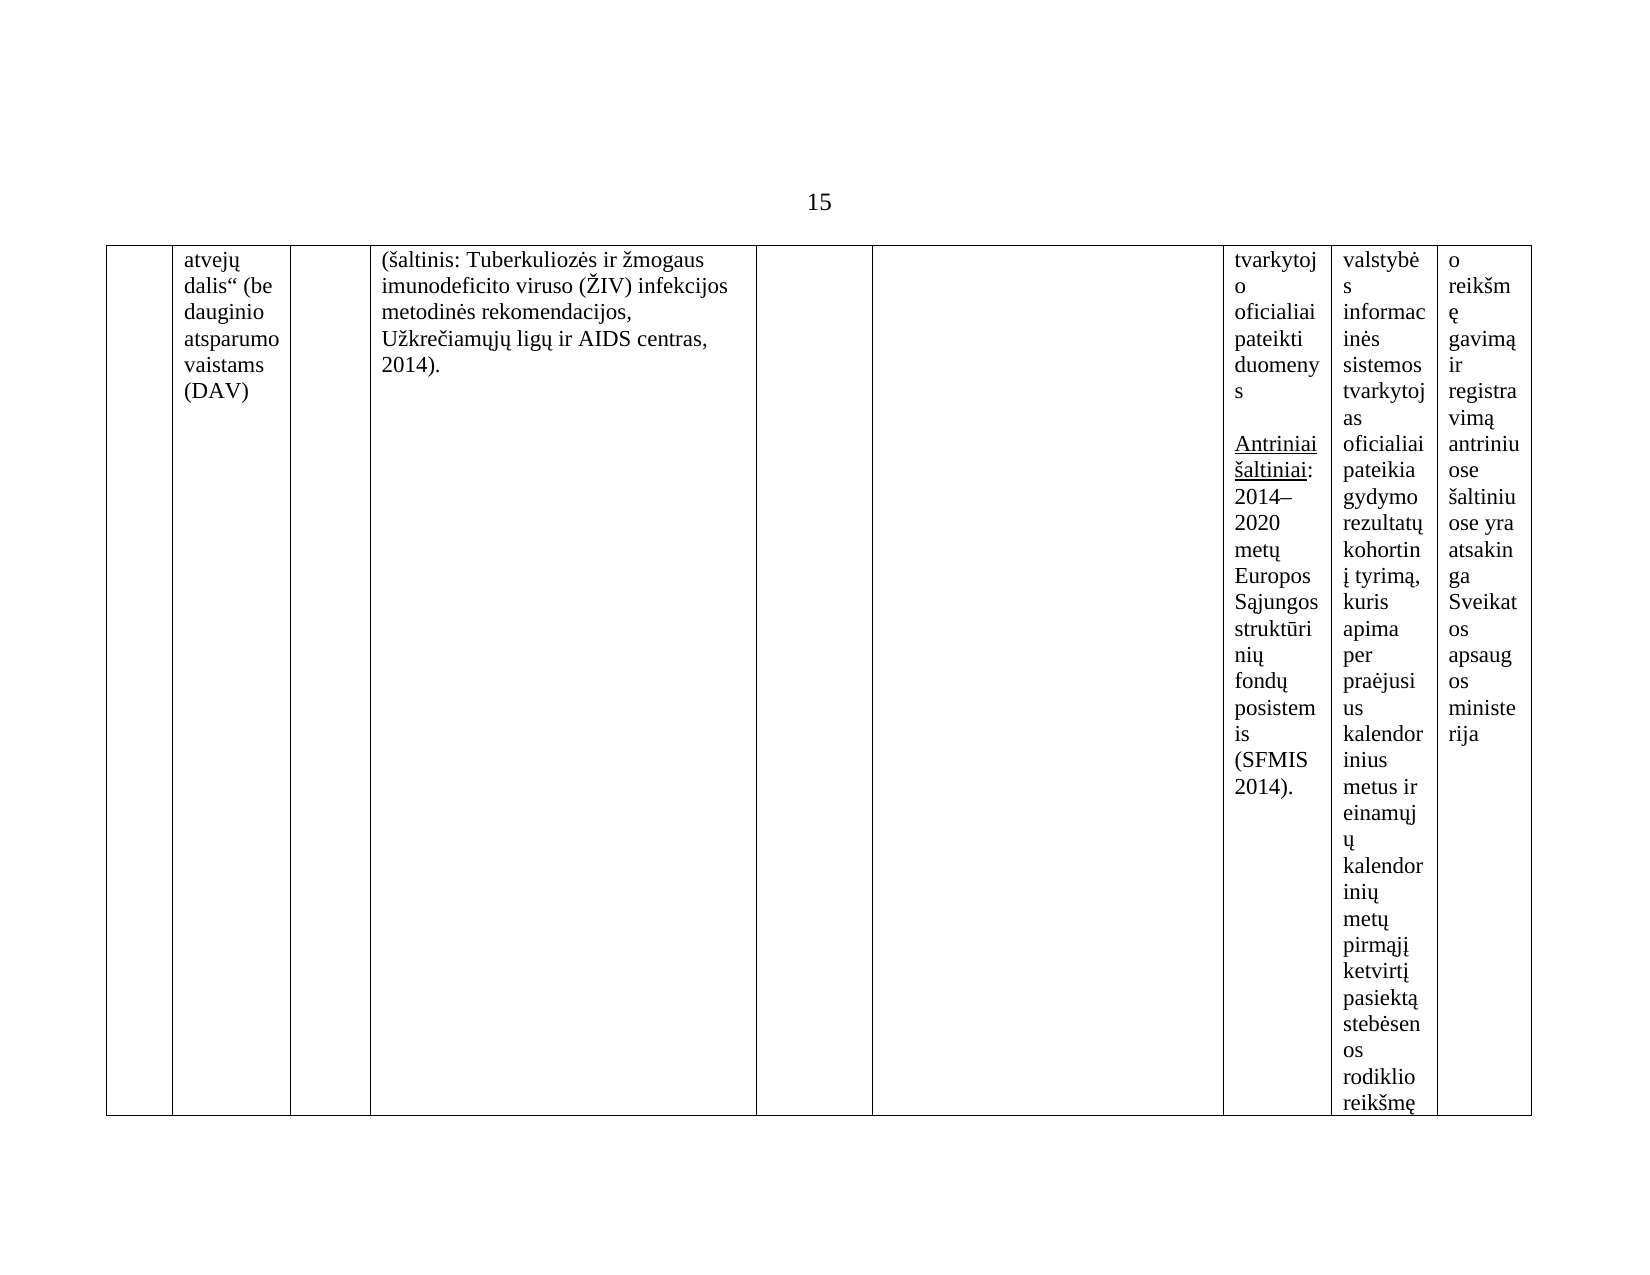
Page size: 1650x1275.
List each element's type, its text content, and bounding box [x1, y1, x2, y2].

table_cell [757, 246, 872, 1115]
table_cell o reikšmę gavimą ir registravimą antriniuose šaltiniuose yra atsakinga Sveikatos apsaugos ministerija [1438, 246, 1531, 1115]
table_cell (šaltinis: Tuberkuliozės ir žmogaus imunodeficito viruso (ŽIV) infekcijos metodinės rekomendacijos, Užkrečiamųjų ligų ir AIDS centras, 2014). [371, 246, 756, 1115]
table_cell tvarkytojo oficialiai pateikti duomenys Antriniai šaltiniai: 2014–2020 metų Europos Sąjungos struktūrinių fondų posistemis (SFMIS 2014). [1224, 246, 1331, 1115]
table_cell [291, 246, 370, 1115]
table_cell atvejų dalis“ (be dauginio atsparumo vaistams (DAV) [173, 246, 290, 1115]
table_cell [873, 246, 1223, 1115]
table_cell [107, 246, 172, 1115]
table_cell valstybės informacinės sistemos tvarkytojas oficialiai pateikia gydymo rezultatų kohortinį tyrimą, kuris apima per praėjusius kalendorinius metus ir einamųjų kalendorinių metų pirmąjį ketvirtį pasiektą stebėsenos rodiklio reikšmę [1332, 246, 1437, 1115]
